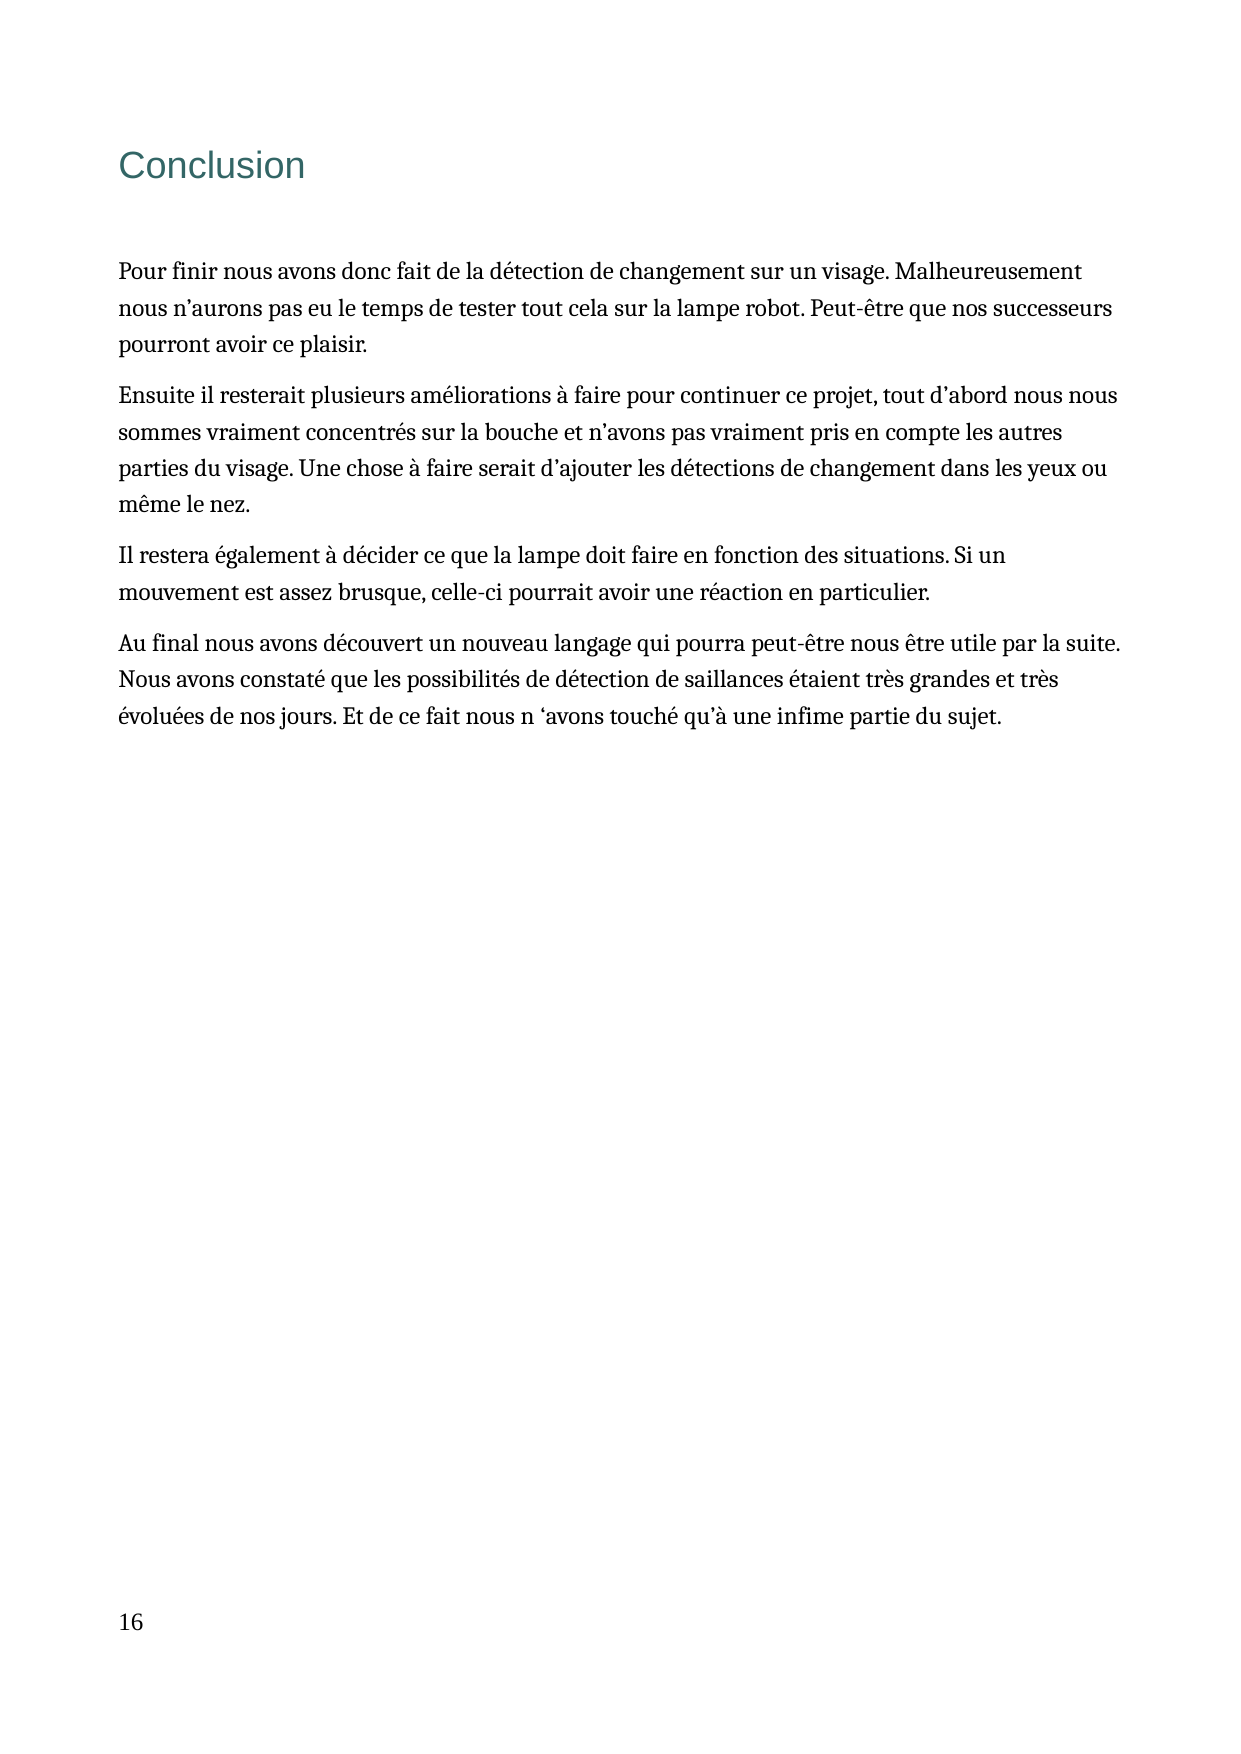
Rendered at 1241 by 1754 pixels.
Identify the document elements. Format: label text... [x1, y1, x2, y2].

text Il restera également à décider ce que la lampe doit faire en fonction des situations. Si un mouvement est assez brusque, celle-ci pourrait avoir une réaction en particulier. [118, 535, 1122, 608]
text Pour finir nous avons donc fait de la détection de changement sur un visage. Malheureusement nous n’aurons pas eu le temps de tester tout cela sur la lampe robot. Peut-être que nos successeurs pourront avoir ce plaisir. [118, 250, 1122, 360]
text Ensuite il resterait plusieurs améliorations à faire pour continuer ce projet, tout d’abord nous nous sommes vraiment concentrés sur la bouche et n’avons pas vraiment pris en compte les autres parties du visage. Une chose à faire serait d’ajouter les détections de changement dans les yeux ou même le nez. [118, 374, 1122, 520]
subtitle Conclusion [118, 143, 1122, 187]
text Au final nous avons découvert un nouveau langage qui pourra peut-être nous être utile par la suite. Nous avons constaté que les possibilités de détection de saillances étaient très grandes et très évoluées de nos jours. Et de ce fait nous n ‘avons touché qu’à une infime partie du sujet. [118, 622, 1122, 732]
